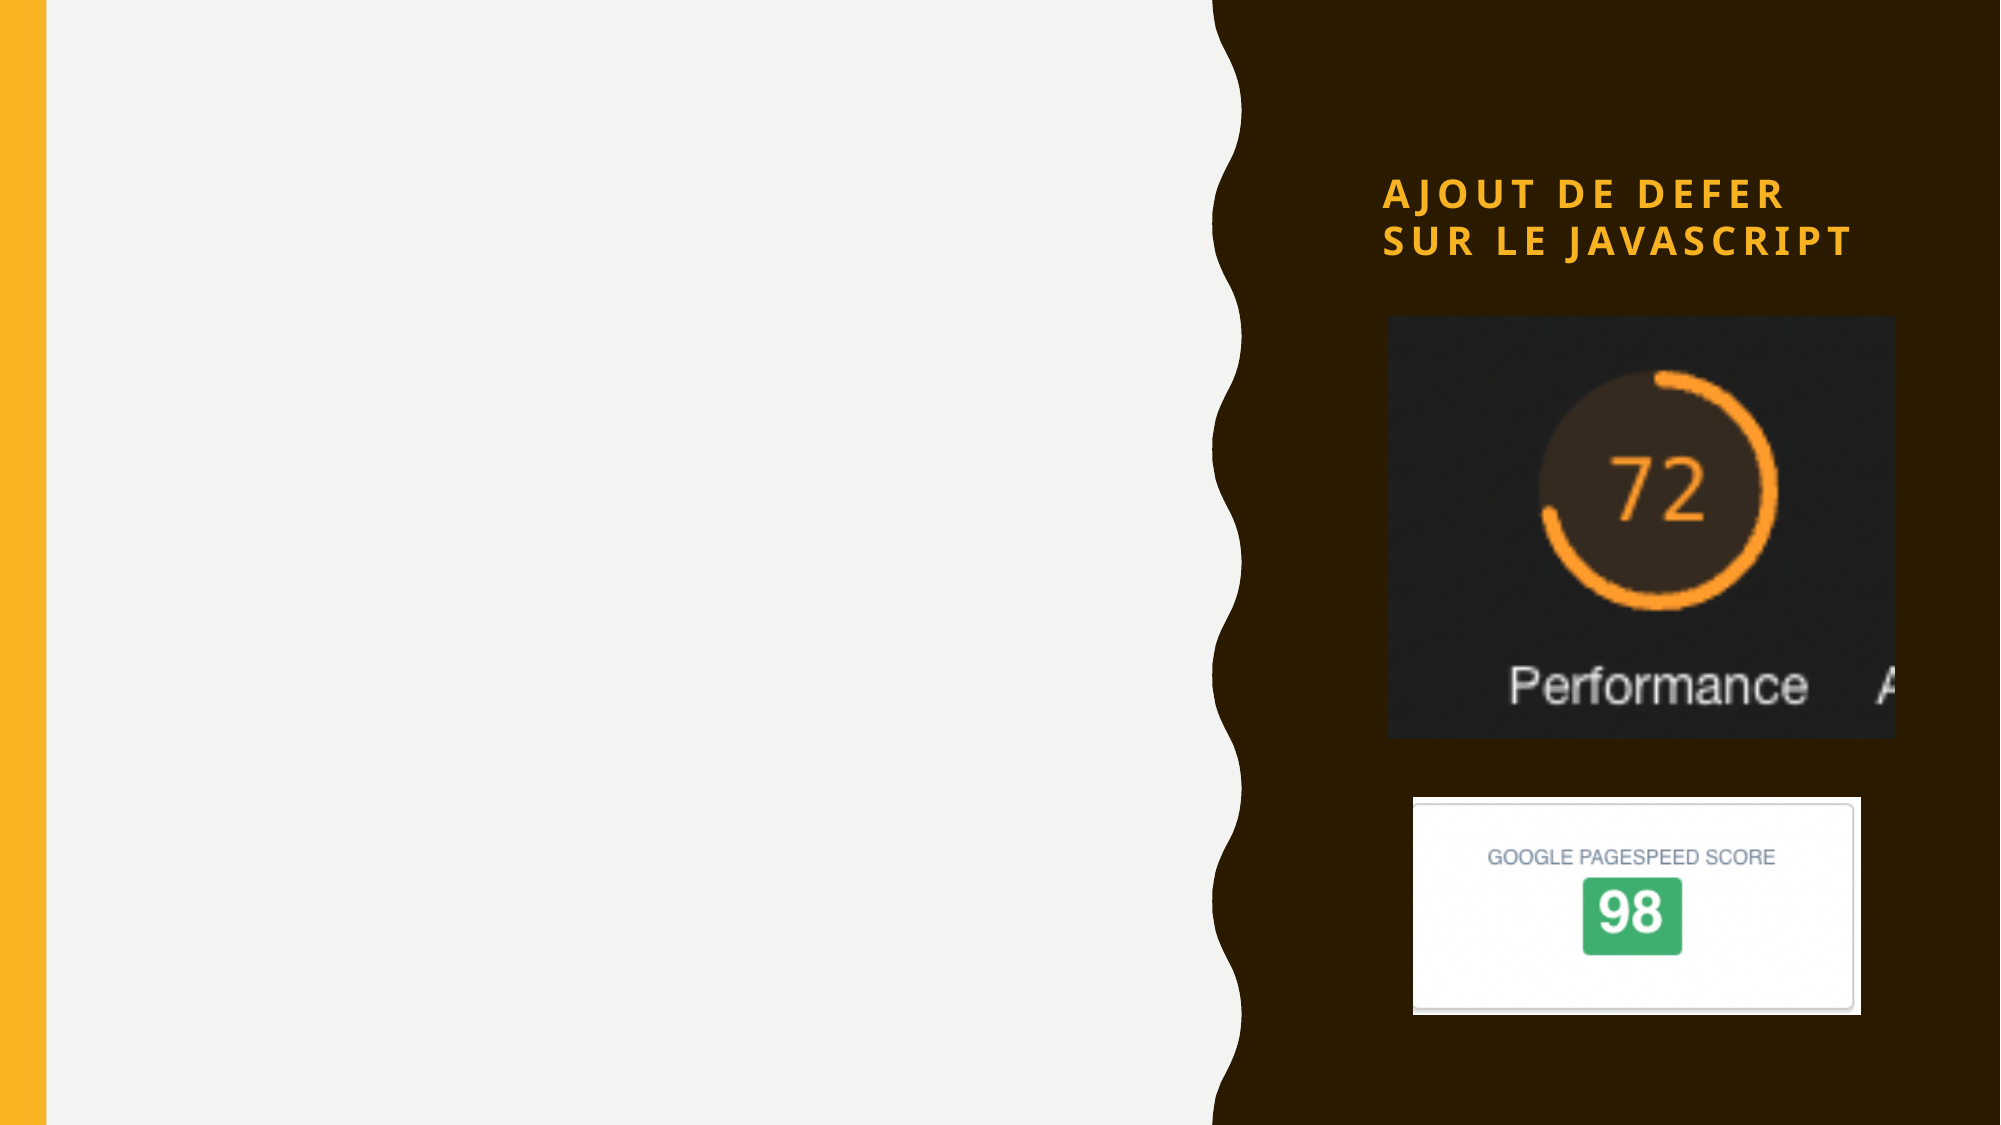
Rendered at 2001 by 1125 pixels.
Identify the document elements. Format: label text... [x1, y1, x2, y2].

picture [1387, 316, 1895, 739]
title Ajout de defer sur le javascript [1367, 75, 1875, 272]
picture [1413, 797, 1861, 1015]
